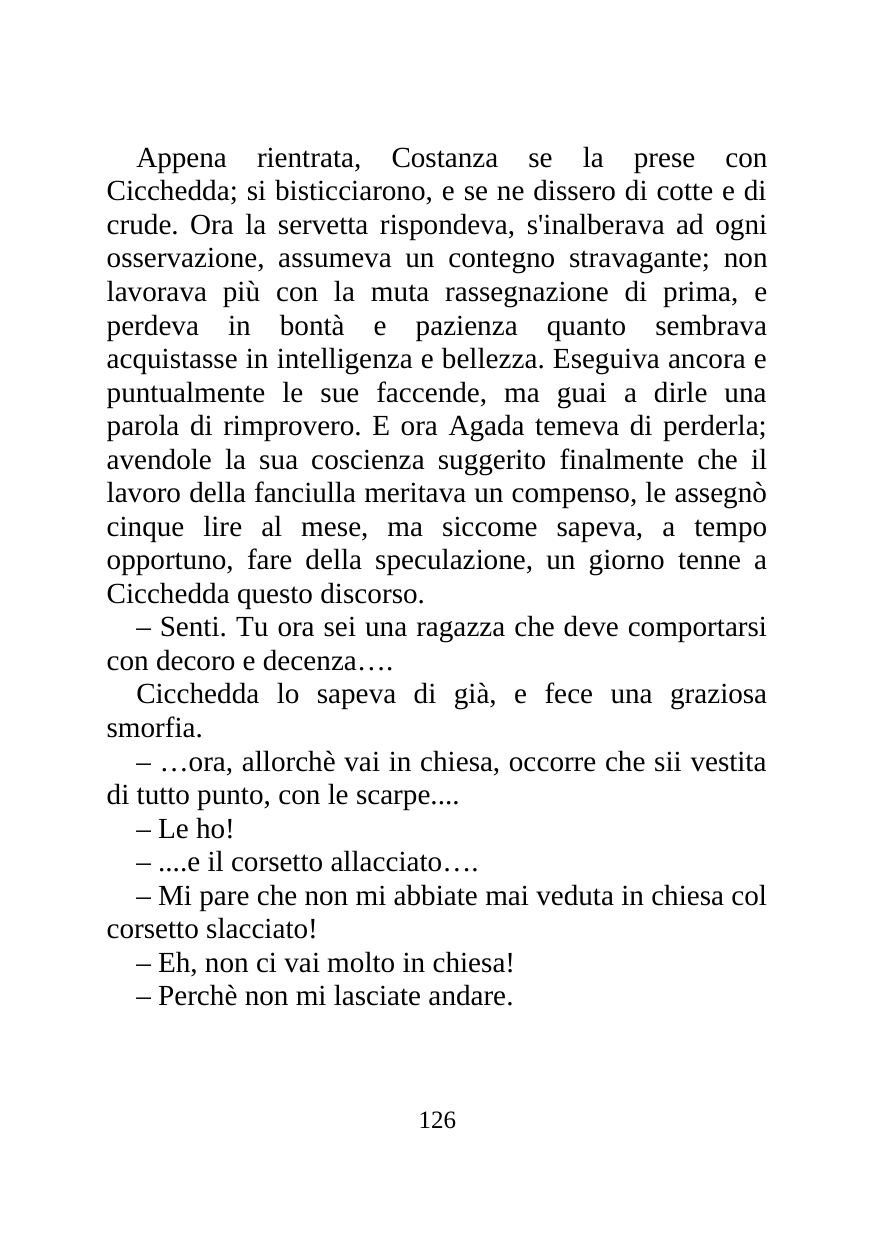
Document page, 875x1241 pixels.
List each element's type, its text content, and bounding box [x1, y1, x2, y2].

text – Le ho! [106, 811, 768, 844]
text – …ora, allorchè vai in chiesa, occorre che sii vestita di tutto punto, con le scarpe.... [106, 744, 768, 811]
text – Perchè non mi lasciate andare. [106, 978, 768, 1012]
text – ....e il corsetto allacciato…. [106, 844, 768, 878]
text – Eh, non ci vai molto in chiesa! [106, 945, 768, 978]
text Appena rientrata, Costanza se la prese con Cicchedda; si bisticciarono, e se ne dissero di cotte e di crude. Ora la servetta rispondeva, s'inalberava ad ogni osservazione, assumeva un contegno stravagante; non lavorava più con la muta rassegnazione di prima, e perdeva in bontà e pazienza quanto sembrava acquistasse in intelligenza e bellezza. Eseguiva ancora e puntualmente le sue faccende, ma guai a dirle una parola di rimprovero. E ora Agada temeva di perderla; avendole la sua coscienza suggerito finalmente che il lavoro della fanciulla meritava un compenso, le assegnò cinque lire al mese, ma siccome sapeva, a tempo opportuno, fare della speculazione, un giorno tenne a Cicchedda questo discorso. [106, 140, 768, 609]
text Cicchedda lo sapeva di già, e fece una graziosa smorfia. [106, 677, 768, 744]
text – Senti. Tu ora sei una ragazza che deve comportarsi con decoro e decenza…. [106, 609, 768, 677]
text – Mi pare che non mi abbiate mai veduta in chiesa col corsetto slacciato! [106, 878, 768, 945]
